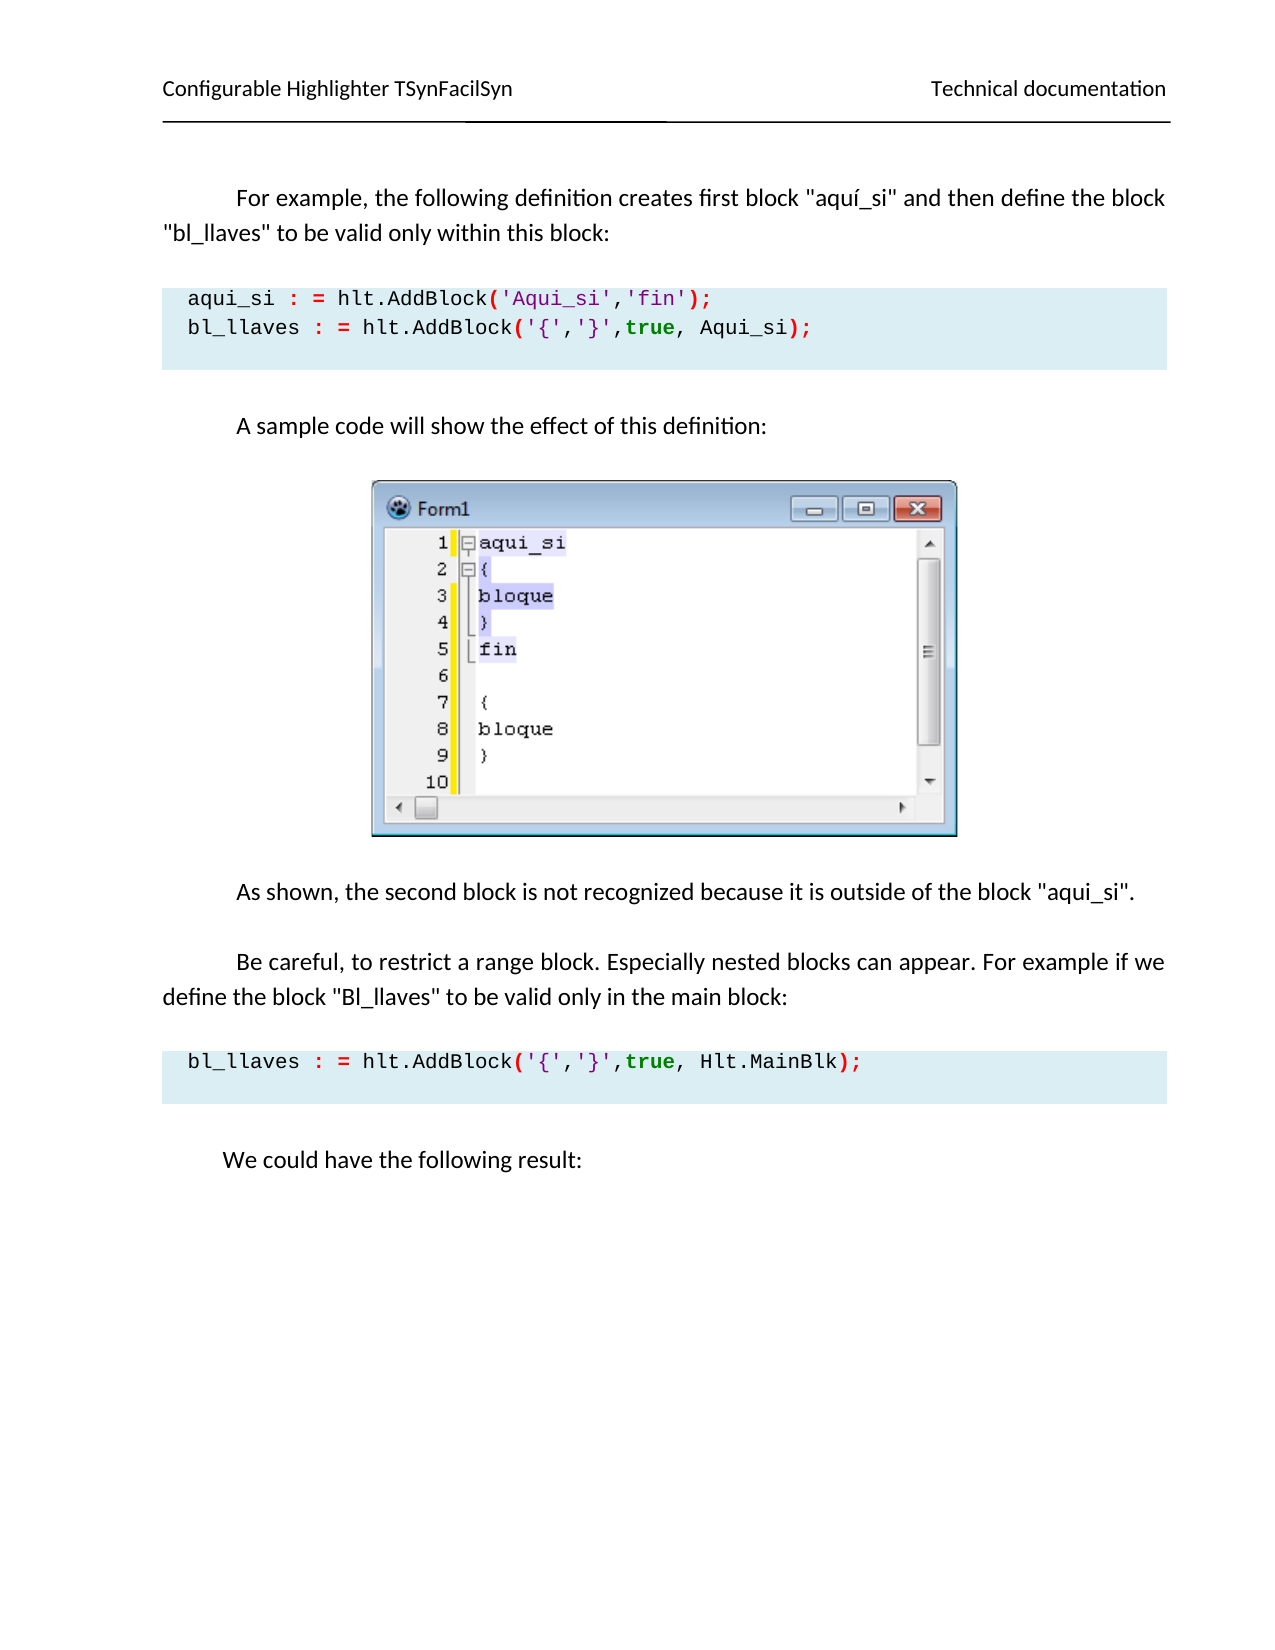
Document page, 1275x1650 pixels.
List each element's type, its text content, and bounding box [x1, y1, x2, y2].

text Be careful, to restrict a range block. Especially nested blocks can appear. For example if we define the block "Bl_llaves" to be valid only in the main block: [162, 946, 1167, 1011]
text For example, the following definition creates first block "aquí_si" and then define the block "bl_llaves" to be valid only within this block: [162, 183, 1167, 248]
picture [371, 480, 958, 837]
text bl_llaves : = hlt.AddBlock('{','}',true, Hlt.MainBlk); [162, 1051, 1167, 1074]
text A sample code will show the effect of this definition: [162, 410, 1167, 441]
text As shown, the second block is not recognized because it is outside of the block "aqui_si". [162, 876, 1167, 906]
text We could have the following result: [162, 1144, 1167, 1175]
text aqui_si : = hlt.AddBlock('Aqui_si','fin'); [162, 288, 1167, 311]
text bl_llaves : = hlt.AddBlock('{','}',true, Aqui_si); [162, 317, 1167, 341]
